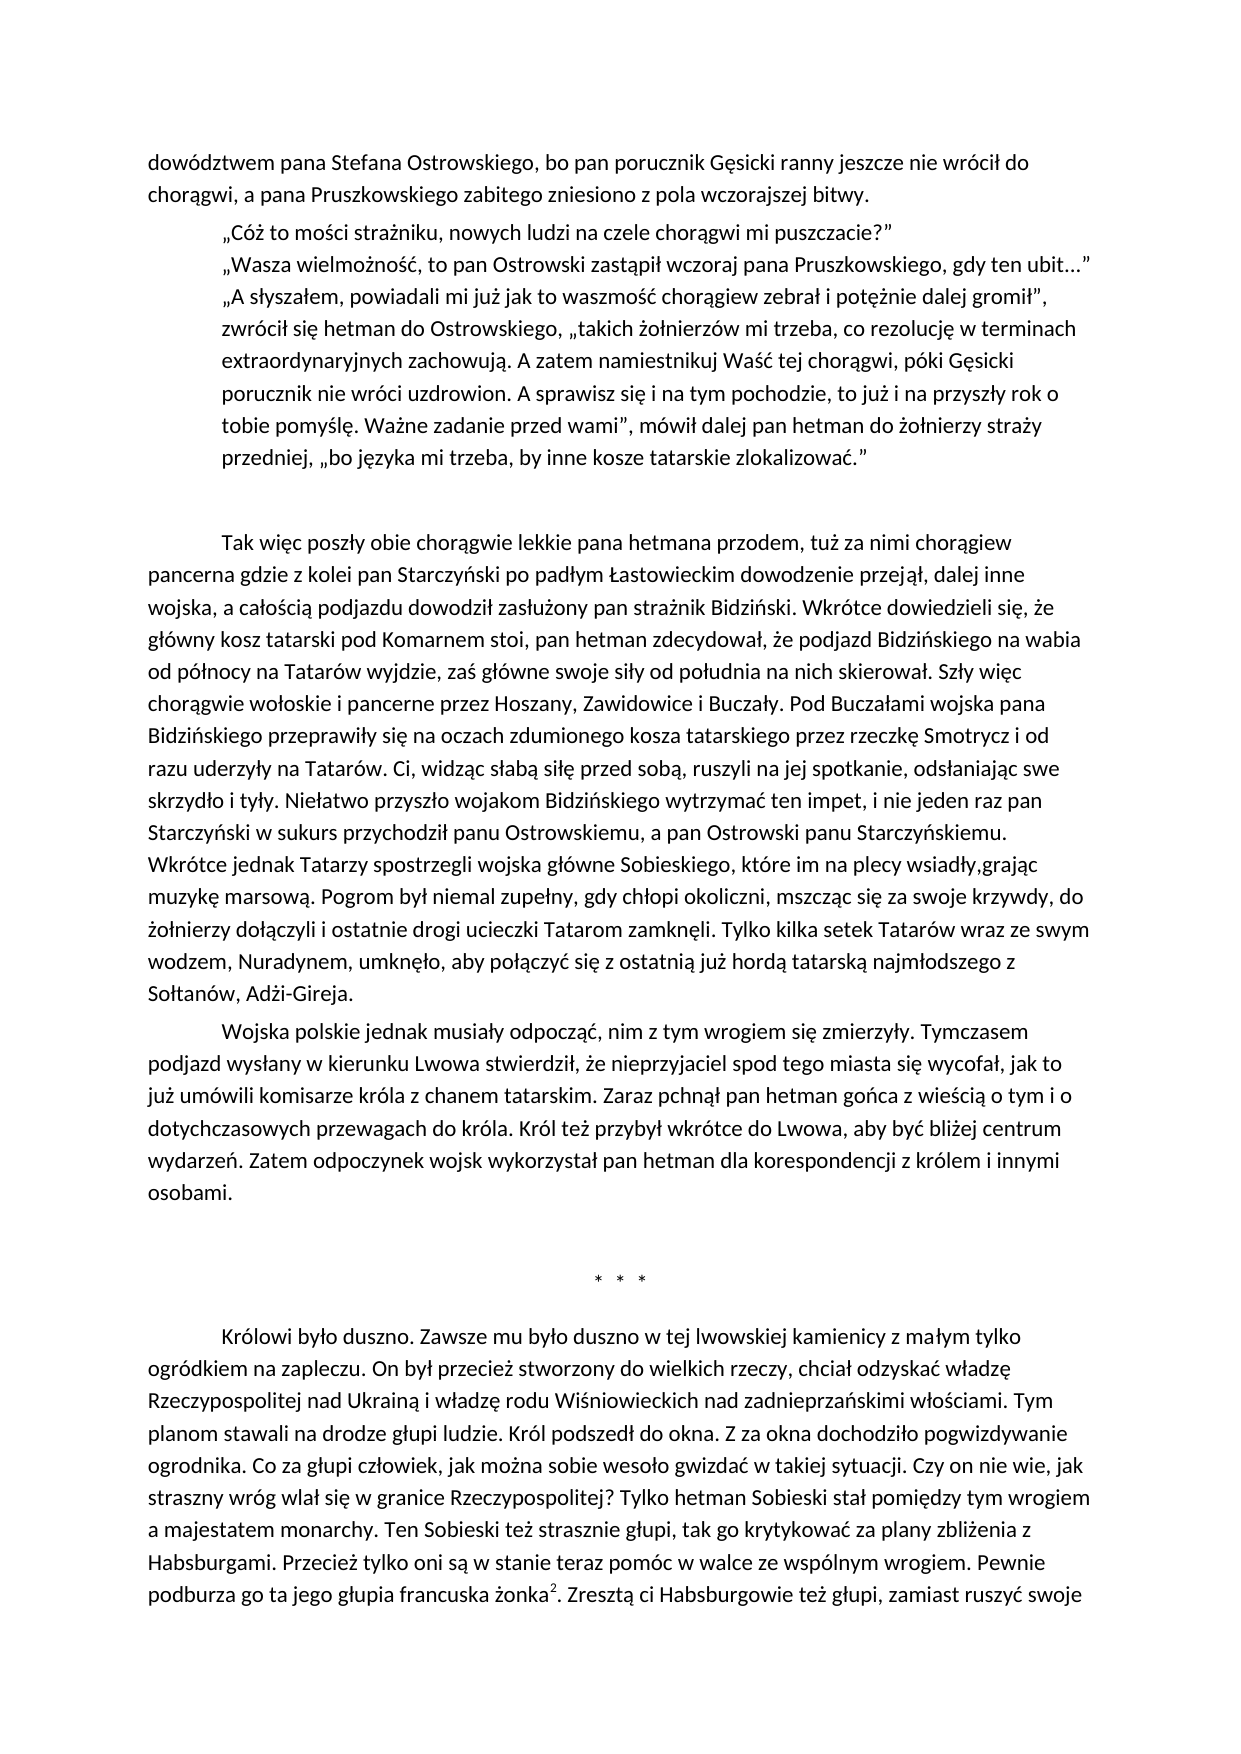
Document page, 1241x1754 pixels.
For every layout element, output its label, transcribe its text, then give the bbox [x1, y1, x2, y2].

text dowództwem pana Stefana Ostrowskiego, bo pan porucznik Gęsicki ranny jeszcze nie wrócił do chorągwi, a pana Pruszkowskiego zabitego zniesiono z pola wczorajszej bitwy. [148, 148, 1093, 208]
text „Wasza wielmożność, to pan Ostrowski zastąpił wczoraj pana Pruszkowskiego, gdy ten ubit...” [221, 250, 1093, 278]
text * * * [148, 1269, 1093, 1297]
text „A słyszałem, powiadali mi już jak to waszmość chorągiew zebrał i potężnie dalej gromił”, zwrócił się hetman do Ostrowskiego, „takich żołnierzów mi trzeba, co rezolucję w terminach extraordynaryjnych zachowują. A zatem namiestnikuj Waść tej chorągwi, póki Gęsicki porucznik nie wróci uzdrowion. A sprawisz się i na tym pochodzie, to już i na przyszły rok o tobie pomyślę. Ważne zadanie przed wami”, mówił dalej pan hetman do żołnierzy straży przedniej, „bo języka mi trzeba, by inne kosze tatarskie zlokalizować.” [221, 282, 1093, 471]
text Królowi było duszno. Zawsze mu było duszno w tej lwowskiej kamienicy z małym tylko ogródkiem na zapleczu. On był przecież stworzony do wielkich rzeczy, chciał odzyskać władzę Rzeczypospolitej nad Ukrainą i władzę rodu Wiśniowieckich nad zadnieprzańskimi włościami. Tym planom stawali na drodze głupi ludzie. Król podszedł do okna. Z za okna dochodziło pogwizdywanie ogrodnika. Co za głupi człowiek, jak można sobie wesoło gwizdać w takiej sytuacji. Czy on nie wie, jak straszny wróg wlał się w granice Rzeczypospolitej? Tylko hetman Sobieski stał pomiędzy tym wrogiem a majestatem monarchy. Ten Sobieski też strasznie głupi, tak go krytykować za plany zbliżenia z Habsburgami. Przecież tylko oni są w stanie teraz pomóc w walce ze wspólnym wrogiem. Pewnie podburza go ta jego głupia francuska żonka. Zresztą ci Habsburgowie też głupi, zamiast ruszyć swoje [148, 1322, 1093, 1608]
text „Cóż to mości strażniku, nowych ludzi na czele chorągwi mi puszczacie?” [221, 218, 1093, 246]
text Wojska polskie jednak musiały odpocząć, nim z tym wrogiem się zmierzyły. Tymczasem podjazd wysłany w kierunku Lwowa stwierdził, że nieprzyjaciel spod tego miasta się wycofał, jak to już umówili komisarze króla z chanem tatarskim. Zaraz pchnął pan hetman gońca z wieścią o tym i o dotychczasowych przewagach do króla. Król też przybył wkrótce do Lwowa, aby być bliżej centrum wydarzeń. Zatem odpoczynek wojsk wykorzystał pan hetman dla korespondencji z królem i innymi osobami. [148, 1017, 1093, 1206]
text Tak więc poszły obie chorągwie lekkie pana hetmana przodem, tuż za nimi chorągiew pancerna gdzie z kolei pan Starczyński po padłym Łastowieckim dowodzenie przejął, dalej inne wojska, a całością podjazdu dowodził zasłużony pan strażnik Bidziński. Wkrótce dowiedzieli się, że główny kosz tatarski pod Komarnem stoi, pan hetman zdecydował, że podjazd Bidzińskiego na wabia od północy na Tatarów wyjdzie, zaś główne swoje siły od południa na nich skierował. Szły więc chorągwie wołoskie i pancerne przez Hoszany, Zawidowice i Buczały. Pod Buczałami wojska pana Bidzińskiego przeprawiły się na oczach zdumionego kosza tatarskiego przez rzeczkę Smotrycz i od razu uderzyły na Tatarów. Ci, widząc słabą siłę przed sobą, ruszyli na jej spotkanie, odsłaniając swe skrzydło i tyły. Niełatwo przyszło wojakom Bidzińskiego wytrzymać ten impet, i nie jeden raz pan Starczyński w sukurs przychodził panu Ostrowskiemu, a pan Ostrowski panu Starczyńskiemu. Wkrótce jednak Tatarzy spostrzegli wojska główne Sobieskiego, które im na plecy wsiadły,grając muzykę marsową. Pogrom był niemal zupełny, gdy chłopi okoliczni, mszcząc się za swoje krzywdy, do żołnierzy dołączyli i ostatnie drogi ucieczki Tatarom zamknęli. Tylko kilka setek Tatarów wraz ze swym wodzem, Nuradynem, umknęło, aby połączyć się z ostatnią już hordą tatarską najmłodszego z Sołtanów, Adżi-Gireja. [148, 528, 1093, 1007]
